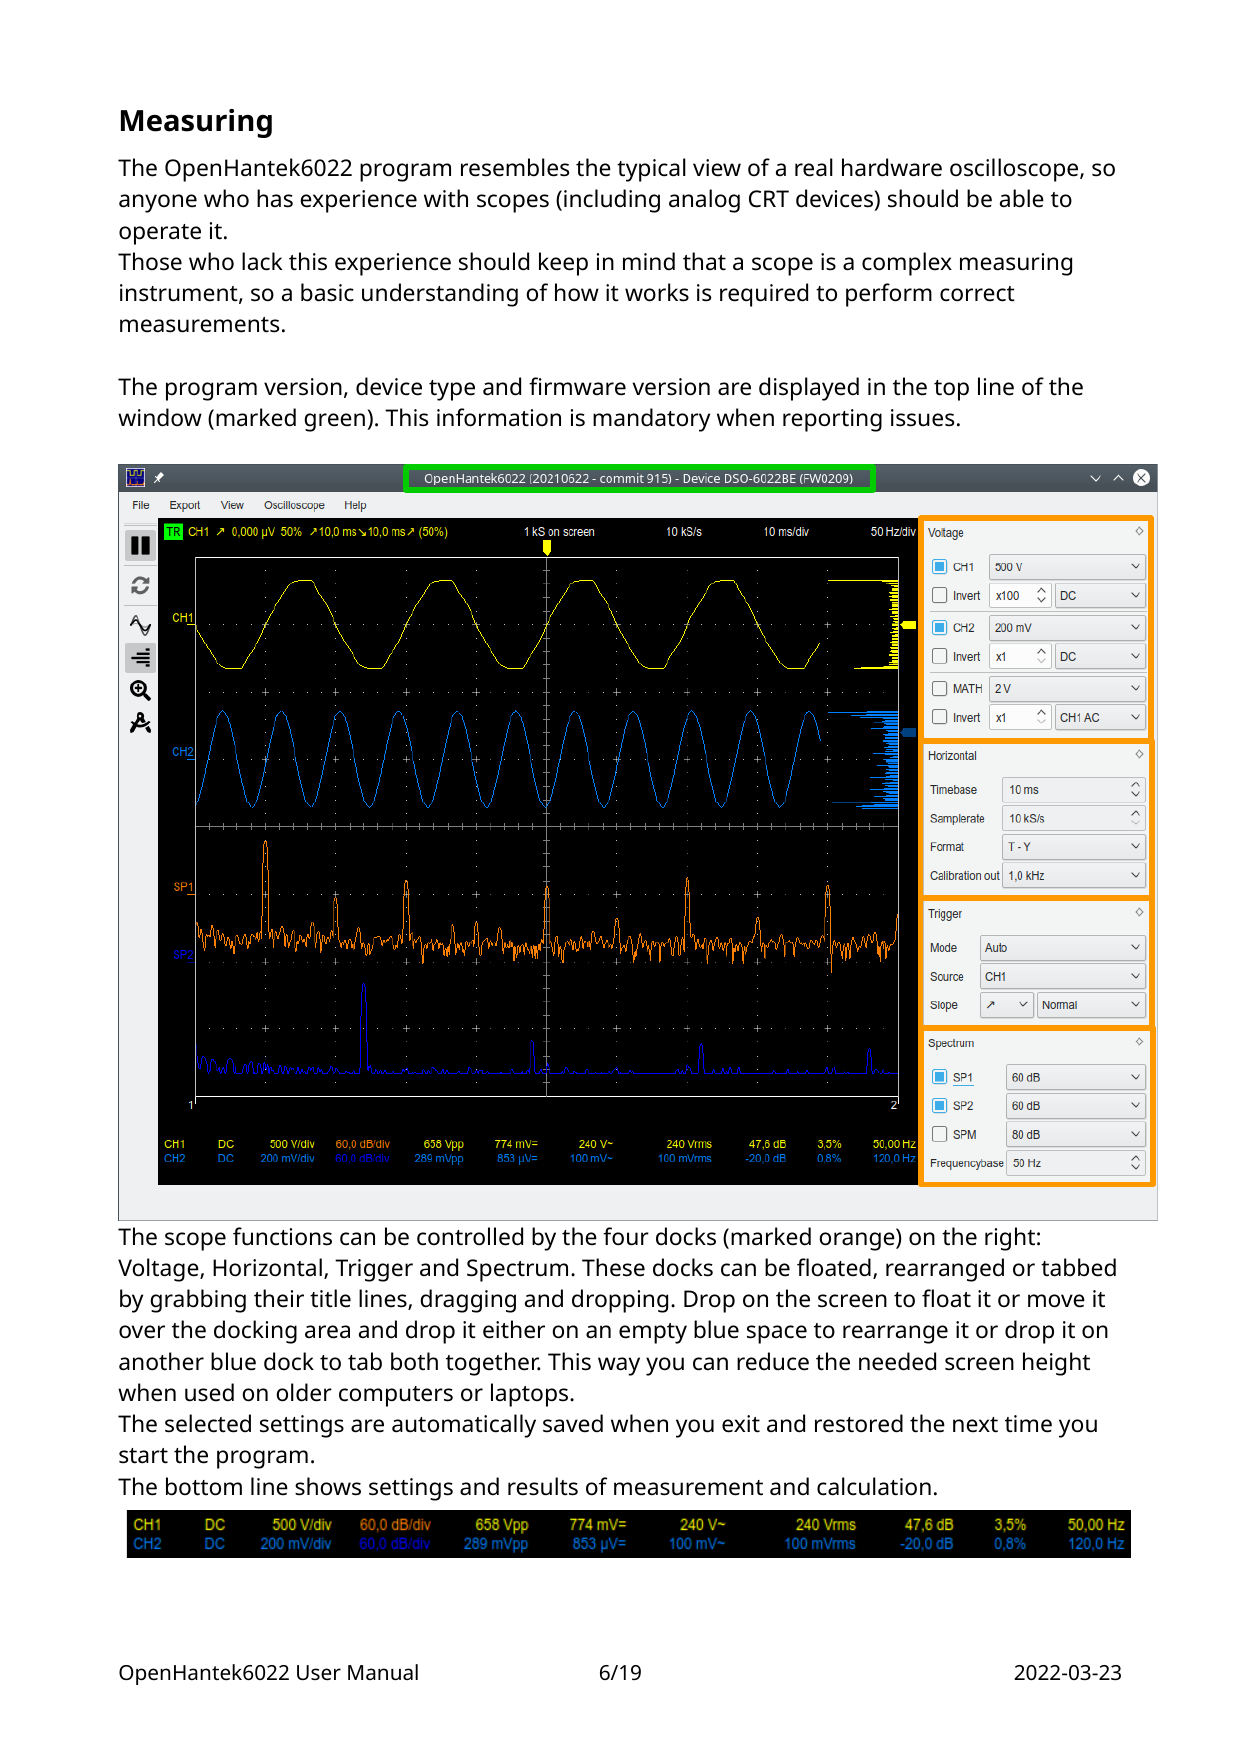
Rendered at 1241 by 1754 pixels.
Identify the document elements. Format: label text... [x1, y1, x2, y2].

subtitle Measuring [118, 100, 1122, 140]
picture [409, 470, 870, 487]
text The bottom line shows settings and results of measurement and calculation. [118, 1471, 1122, 1502]
text Those who lack this experience should keep in mind that a scope is a complex measuring instrument, so a basic understanding of how it works is required to perform correct measurements. [118, 246, 1122, 340]
text The scope functions can be controlled by the four docks (marked orange) on the right: Voltage, Horizontal, Trigger and Spectrum. These docks can be floated, rearranged or tabbed by grabbing their title lines, dragging and dropping. Drop on the screen to float it or move it over the docking area and drop it either on an empty blue space to rearrange it or drop it on another blue dock to tab both together. This way you can reduce the needed screen height when used on older computers or laptops. The selected settings are automatically saved when you exit and restored the next time you start the program. [118, 1221, 1122, 1471]
picture [126, 1510, 1131, 1558]
text The program version, device type and firmware version are displayed in the top line of the window (marked green). This information is mandatory when reporting issues. [118, 371, 1122, 433]
text The OpenHantek6022 program resembles the typical view of a real hardware oscilloscope, so anyone who has experience with scopes (including analog CRT devices) should be able to operate it. [118, 152, 1122, 246]
picture [118, 464, 1158, 1221]
